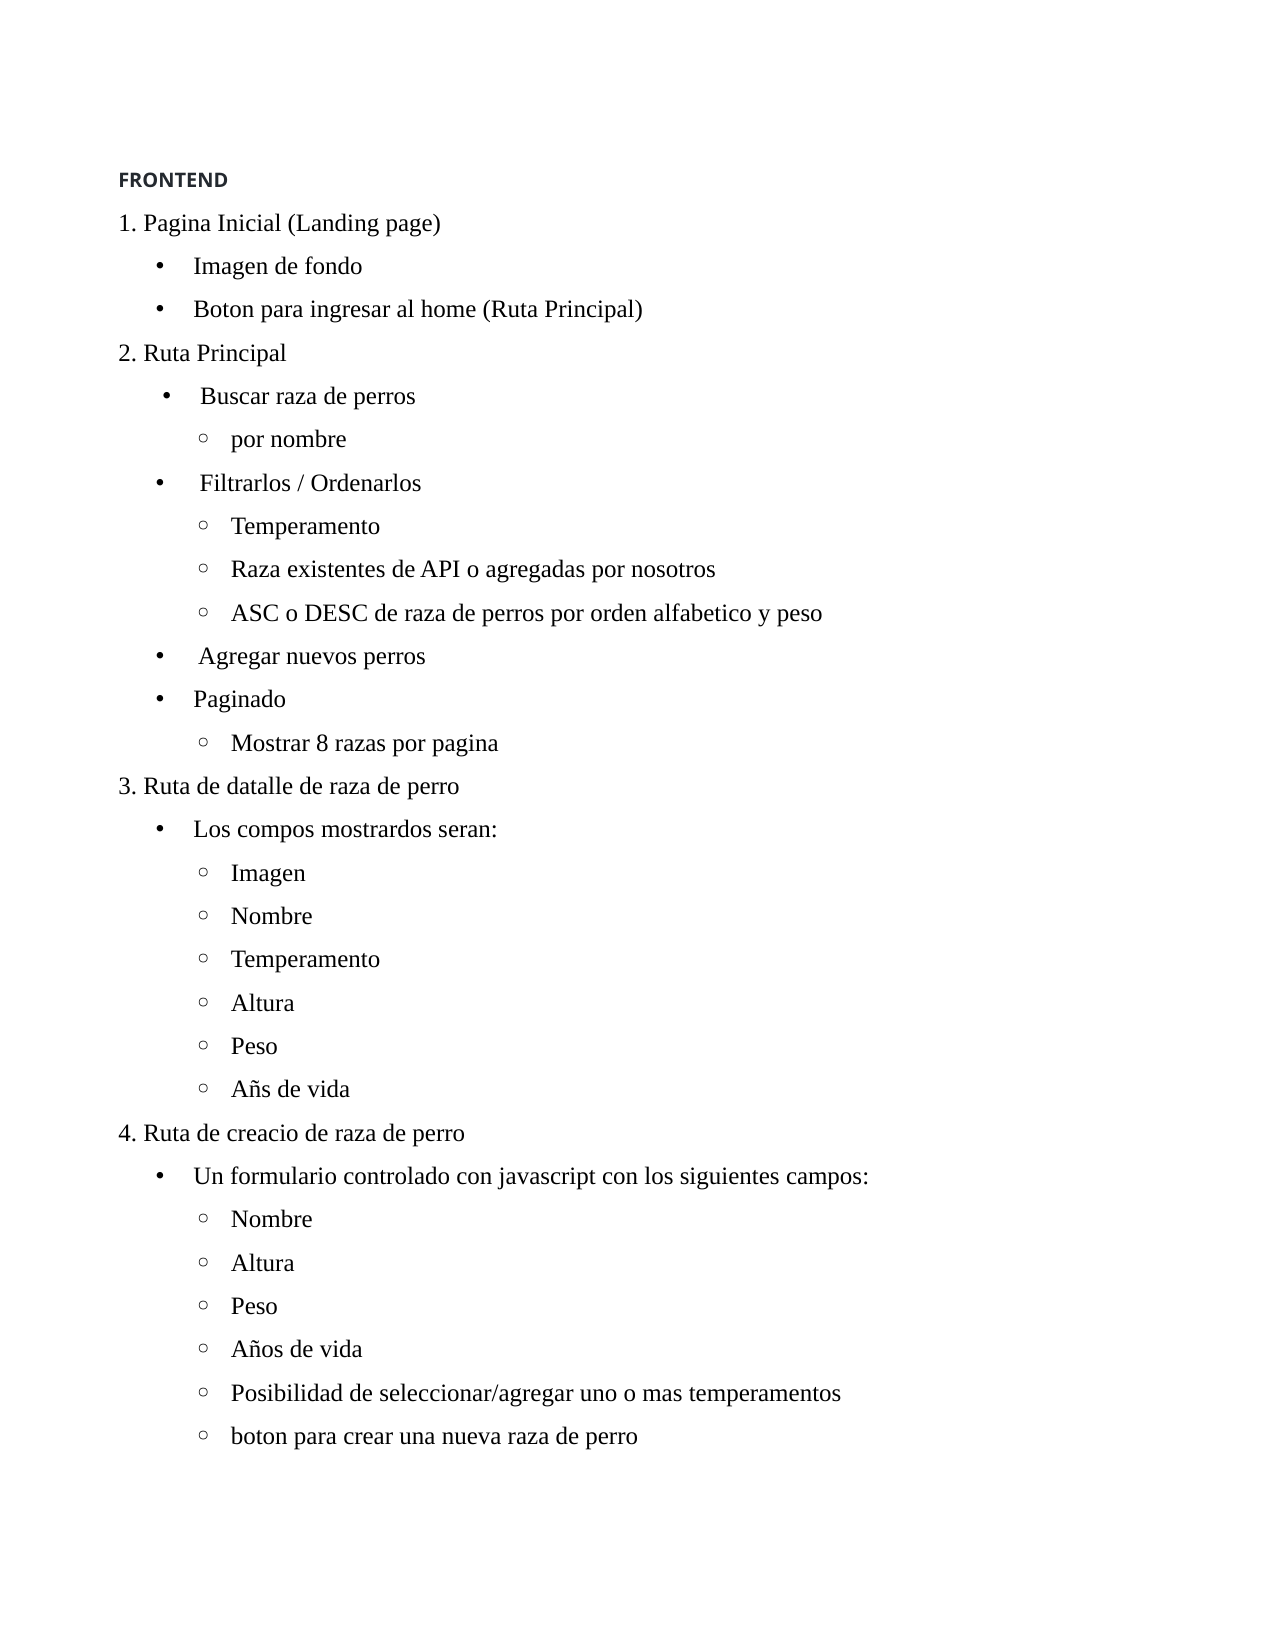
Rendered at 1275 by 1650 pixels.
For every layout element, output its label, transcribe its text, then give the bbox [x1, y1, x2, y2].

list Nombre [193, 1204, 1157, 1233]
list Filtrarlos / Ordenarlos [156, 468, 1157, 496]
list Nombre [193, 901, 1157, 930]
text 4. Ruta de creacio de raza de perro [118, 1118, 1157, 1146]
text 3. Ruta de datalle de raza de perro [118, 771, 1157, 800]
list Temperamento [193, 944, 1157, 973]
list Añs de vida [193, 1074, 1157, 1103]
list Buscar raza de perros [162, 381, 1157, 410]
list Los compos mostrardos seran: [156, 814, 1157, 843]
text 2. Ruta Principal [118, 338, 1157, 366]
list Años de vida [193, 1334, 1157, 1363]
list por nombre [193, 424, 1157, 453]
list Un formulario controlado con javascript con los siguientes campos: [156, 1161, 1157, 1190]
list Imagen de fondo [156, 251, 1157, 280]
text 1. Pagina Inicial (Landing page) [118, 208, 1157, 236]
text FRONTEND [118, 166, 1157, 193]
list Peso [193, 1291, 1157, 1320]
list Peso [193, 1031, 1157, 1060]
list Imagen [193, 858, 1157, 886]
list Mostrar 8 razas por pagina [193, 728, 1157, 756]
list Temperamento [193, 511, 1157, 540]
list Posibilidad de seleccionar/agregar uno o mas temperamentos [193, 1378, 1157, 1406]
list Paginado [156, 684, 1157, 713]
list boton para crear una nueva raza de perro [193, 1421, 1157, 1450]
list ASC o DESC de raza de perros por orden alfabetico y peso [193, 598, 1157, 626]
list Altura [193, 1248, 1157, 1276]
list Boton para ingresar al home (Ruta Principal) [156, 294, 1157, 323]
list Agregar nuevos perros [156, 641, 1157, 670]
list Raza existentes de API o agregadas por nosotros [193, 554, 1157, 583]
list Altura [193, 988, 1157, 1016]
